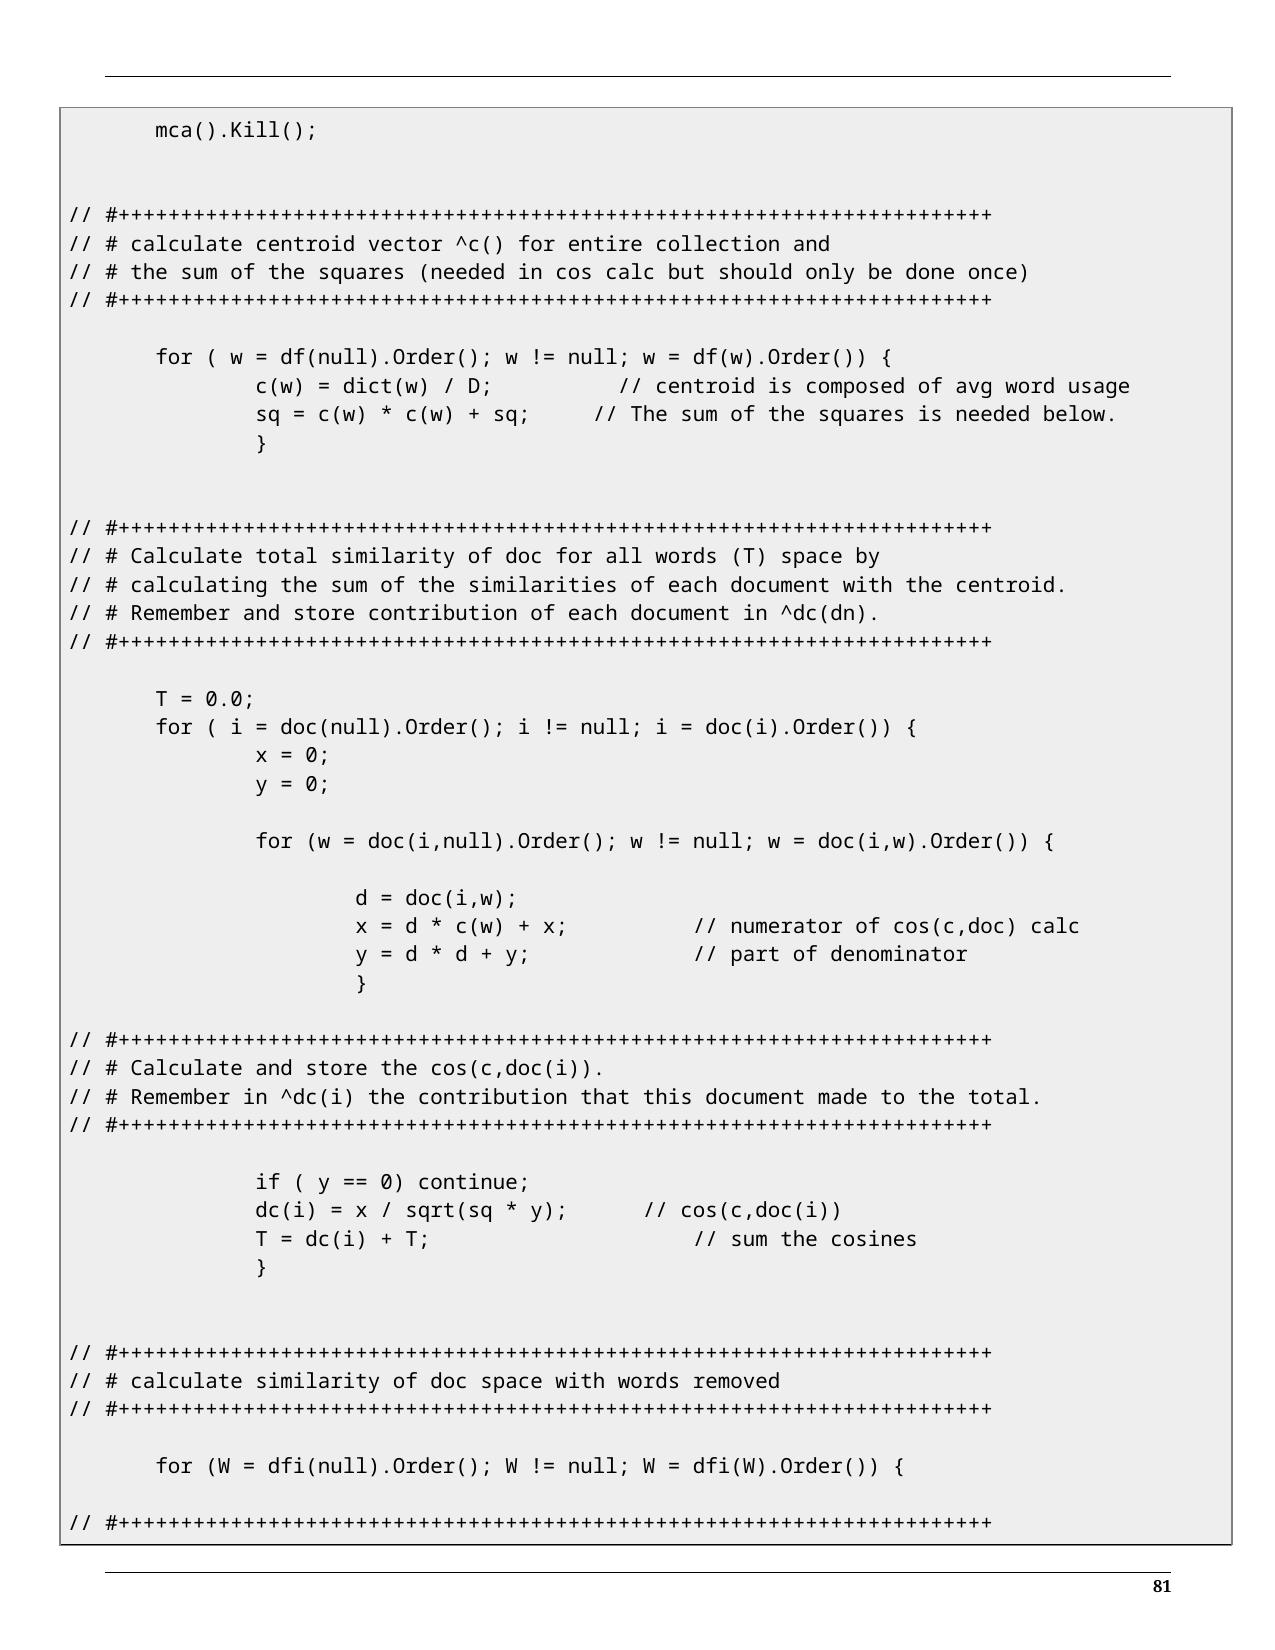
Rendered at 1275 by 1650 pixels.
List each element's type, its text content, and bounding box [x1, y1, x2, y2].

table_header mca().Kill(); // #++++++++++++++++++++++++++++++++++++++++++++++++++++++++++++++++++++++ // # calculate centroid vector ^c() for entire collection and // # the sum of the squares (needed in cos calc but should only be done once) // #++++++++++++++++++++++++++++++++++++++++++++++++++++++++++++++++++++++ for ( w = df(null).Order(); w != null; w = df(w).Order()) { c(w) = dict(w) / D; // centroid is composed of avg word usage sq = c(w) * c(w) + sq; // The sum of the squares is needed below. } // #++++++++++++++++++++++++++++++++++++++++++++++++++++++++++++++++++++++ // # Calculate total similarity of doc for all words (T) space by // # calculating the sum of the similarities of each document with the centroid. // # Remember and store contribution of each document in ^dc(dn). // #++++++++++++++++++++++++++++++++++++++++++++++++++++++++++++++++++++++ T = 0.0; for ( i = doc(null).Order(); i != null; i = doc(i).Order()) { x = 0; y = 0; for (w = doc(i,null).Order(); w != null; w = doc(i,w).Order()) { d = doc(i,w); x = d * c(w) + x; // numerator of cos(c,doc) calc y = d * d + y; // part of denominator } // #++++++++++++++++++++++++++++++++++++++++++++++++++++++++++++++++++++++ // # Calculate and store the cos(c,doc(i)). // # Remember in ^dc(i) the contribution that this document made to the total. // #++++++++++++++++++++++++++++++++++++++++++++++++++++++++++++++++++++++ if ( y == 0) continue; dc(i) = x / sqrt(sq * y); // cos(c,doc(i)) T = dc(i) + T; // sum the cosines } // #++++++++++++++++++++++++++++++++++++++++++++++++++++++++++++++++++++++ // # calculate similarity of doc space with words removed // #++++++++++++++++++++++++++++++++++++++++++++++++++++++++++++++++++++++ for (W = dfi(null).Order(); W != null; W = dfi(W).Order()) { // #++++++++++++++++++++++++++++++++++++++++++++++++++++++++++++++++++++++ [61, 108, 1231, 1544]
